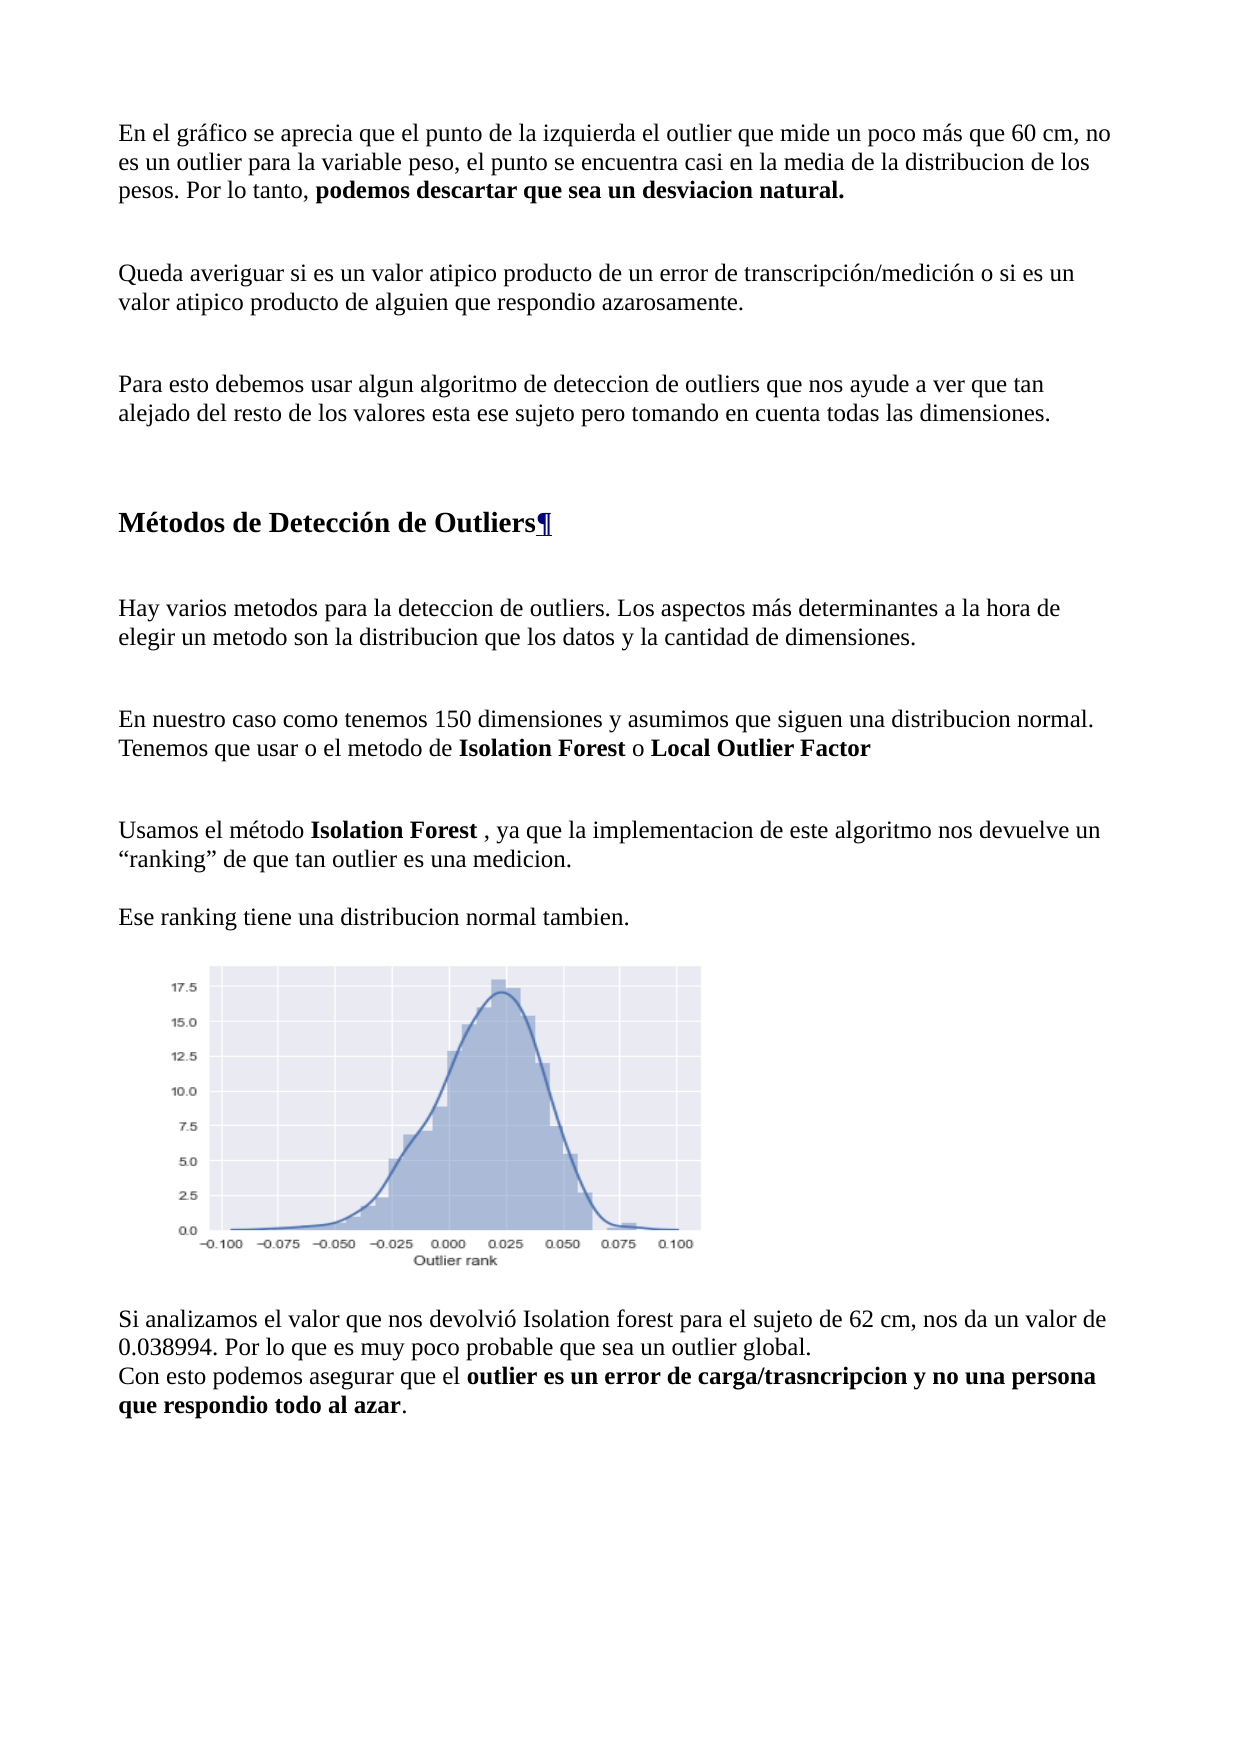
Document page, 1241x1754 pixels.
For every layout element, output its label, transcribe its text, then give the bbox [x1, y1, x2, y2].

text Con esto podemos asegurar que el outlier es un error de carga/trasncripcion y no una persona que respondio todo al azar. [118, 1361, 1122, 1419]
subtitle En el gráfico se aprecia que el punto de la izquierda el outlier que mide un poco más que 60 cm, no es un outlier para la variable peso, el punto se encuentra casi en la media de la distribucion de los pesos. Por lo tanto, podemos descartar que sea un desviacion natural. [118, 118, 1122, 204]
text Para esto debemos usar algun algoritmo de deteccion de outliers que nos ayude a ver que tan alejado del resto de los valores esta ese sujeto pero tomando en cuenta todas las dimensiones. [118, 369, 1122, 427]
text Queda averiguar si es un valor atipico producto de un error de transcripción/medición o si es un valor atipico producto de alguien que respondio azarosamente. [118, 258, 1122, 316]
subtitle Métodos de Detección de Outliers¶ [118, 506, 1122, 539]
text Hay varios metodos para la deteccion de outliers. Los aspectos más determinantes a la hora de elegir un metodo son la distribucion que los datos y la cantidad de dimensiones. [118, 593, 1122, 650]
text En nuestro caso como tenemos 150 dimensiones y asumimos que siguen una distribucion normal. Tenemos que usar o el metodo de Isolation Forest o Local Outlier Factor [118, 704, 1122, 762]
text Ese ranking tiene una distribucion normal tambien. [118, 902, 1122, 930]
text Si analizamos el valor que nos devolvió Isolation forest para el sujeto de 62 cm, nos da un valor de 0.038994. Por lo que es muy poco probable que sea un outlier global. [118, 1304, 1122, 1361]
text Usamos el método Isolation Forest , ya que la implementacion de este algoritmo nos devuelve un “ranking” de que tan outlier es una medicion. [118, 815, 1122, 873]
picture [160, 959, 710, 1275]
